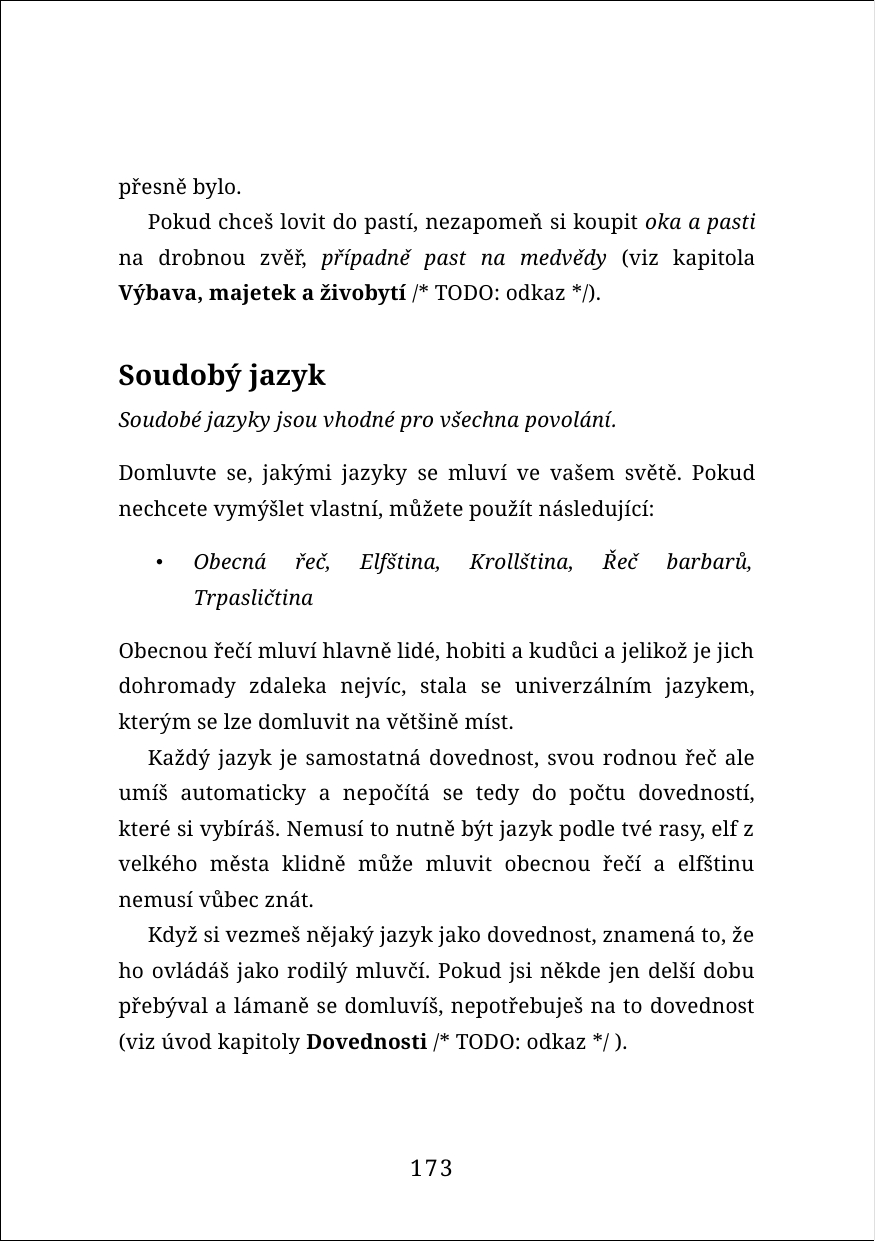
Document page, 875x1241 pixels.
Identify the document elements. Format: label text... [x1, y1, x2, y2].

subtitle Soudobý jazyk [118, 355, 756, 393]
list Obecná řeč, Elfština, Krollština, Řeč barbarů, Trpasličtina [156, 547, 756, 611]
text Soudobé jazyky jsou vhodné pro všechna povolání. [118, 405, 756, 434]
text přesně bylo. Pokud chceš lovit do pastí, nezapomeň si koupit oka a pasti na drobnou zvěř, případně past na medvědy (viz kapitola Výbava, majetek a živobytí /* TODO: odkaz */). [118, 172, 756, 307]
text Domluvte se, jakými jazyky se mluví ve vašem světě. Pokud nechcete vymýšlet vlastní, můžete použít následující: [118, 458, 756, 522]
text Obecnou řečí mluví hlavně lidé, hobiti a kudůci a jelikož je jich dohromady zdaleka nejvíc, stala se univerzálním jazykem, kterým se lze domluvit na většině míst. Každý jazyk je samostatná dovednost, svou rodnou řeč ale umíš automaticky a nepočítá se tedy do počtu dovedností, které si vybíráš. Nemusí to nutně být jazyk podle tvé rasy, elf z velkého města klidně může mluvit obecnou řečí a elfštinu nemusí vůbec znát. Když si vezmeš nějaký jazyk jako dovednost, znamená to, že ho ovládáš jako rodilý mluvčí. Pokud jsi někde jen delší dobu přebýval a lámaně se domluvíš, nepotřebuješ na to dovednost (viz úvod kapitoly Dovednosti /* TODO: odkaz */ ). [118, 636, 756, 1055]
